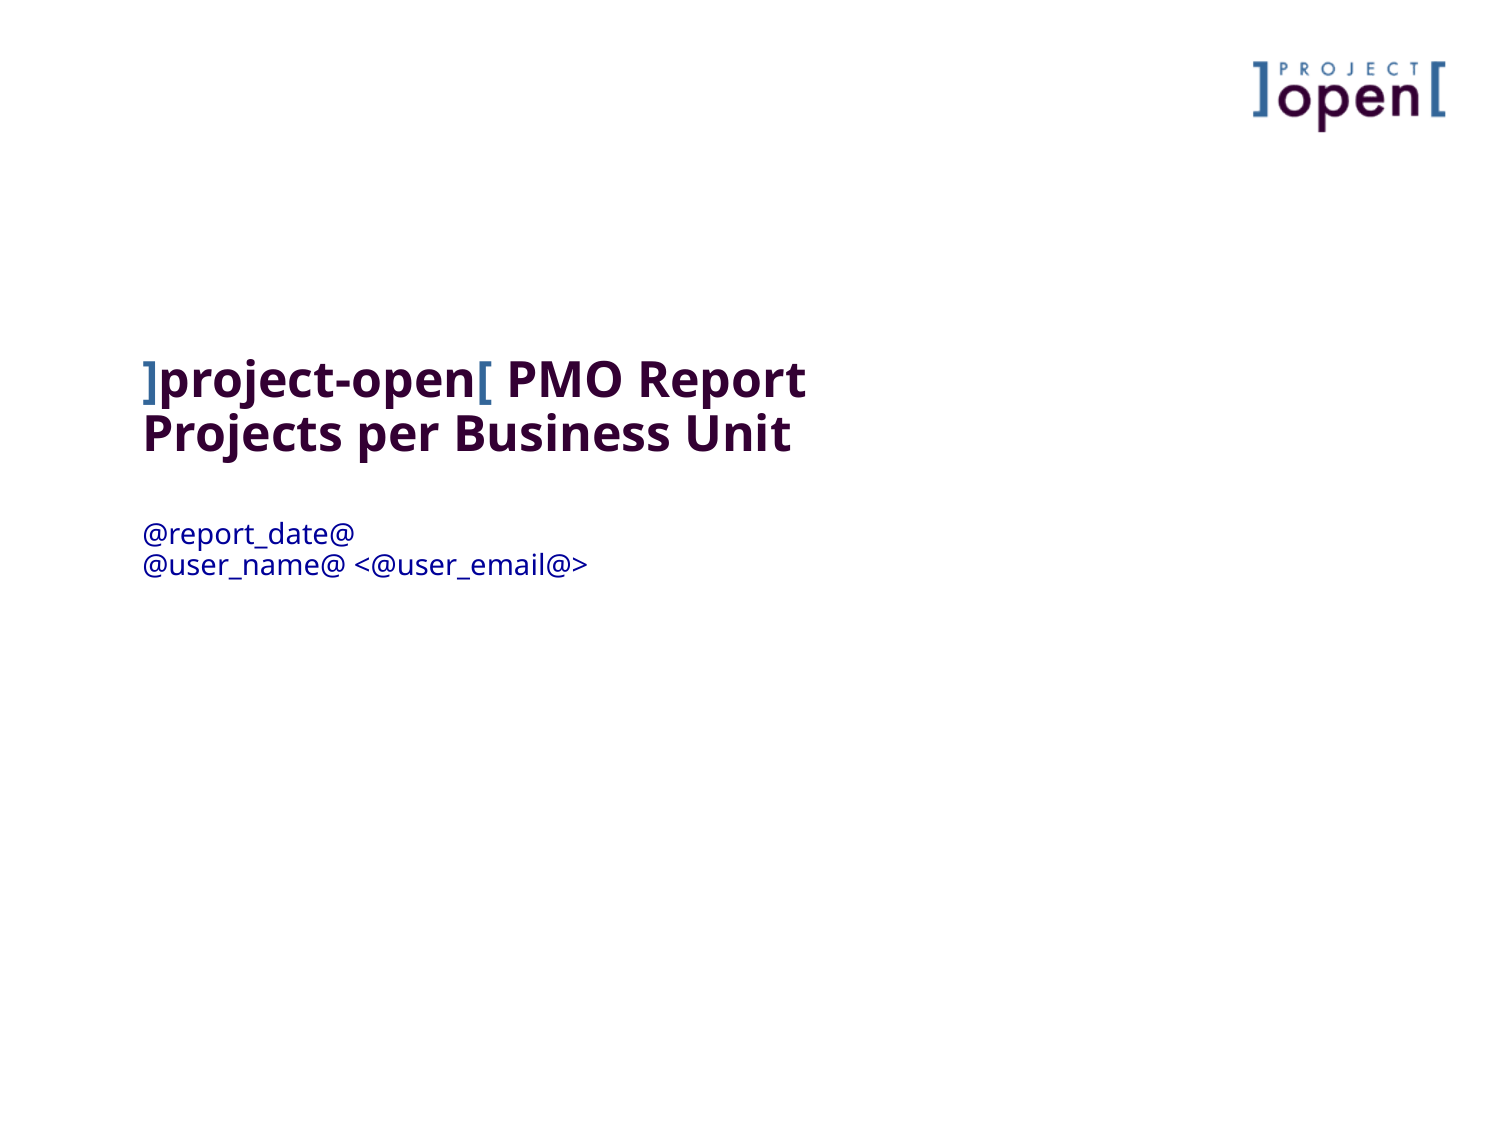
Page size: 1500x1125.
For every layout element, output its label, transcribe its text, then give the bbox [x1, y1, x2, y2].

picture [1246, 54, 1453, 140]
title ]project-open[ PMO Report Projects per Business Unit @report_date@ @user_name@ <@user_email@> [127, 231, 1447, 740]
